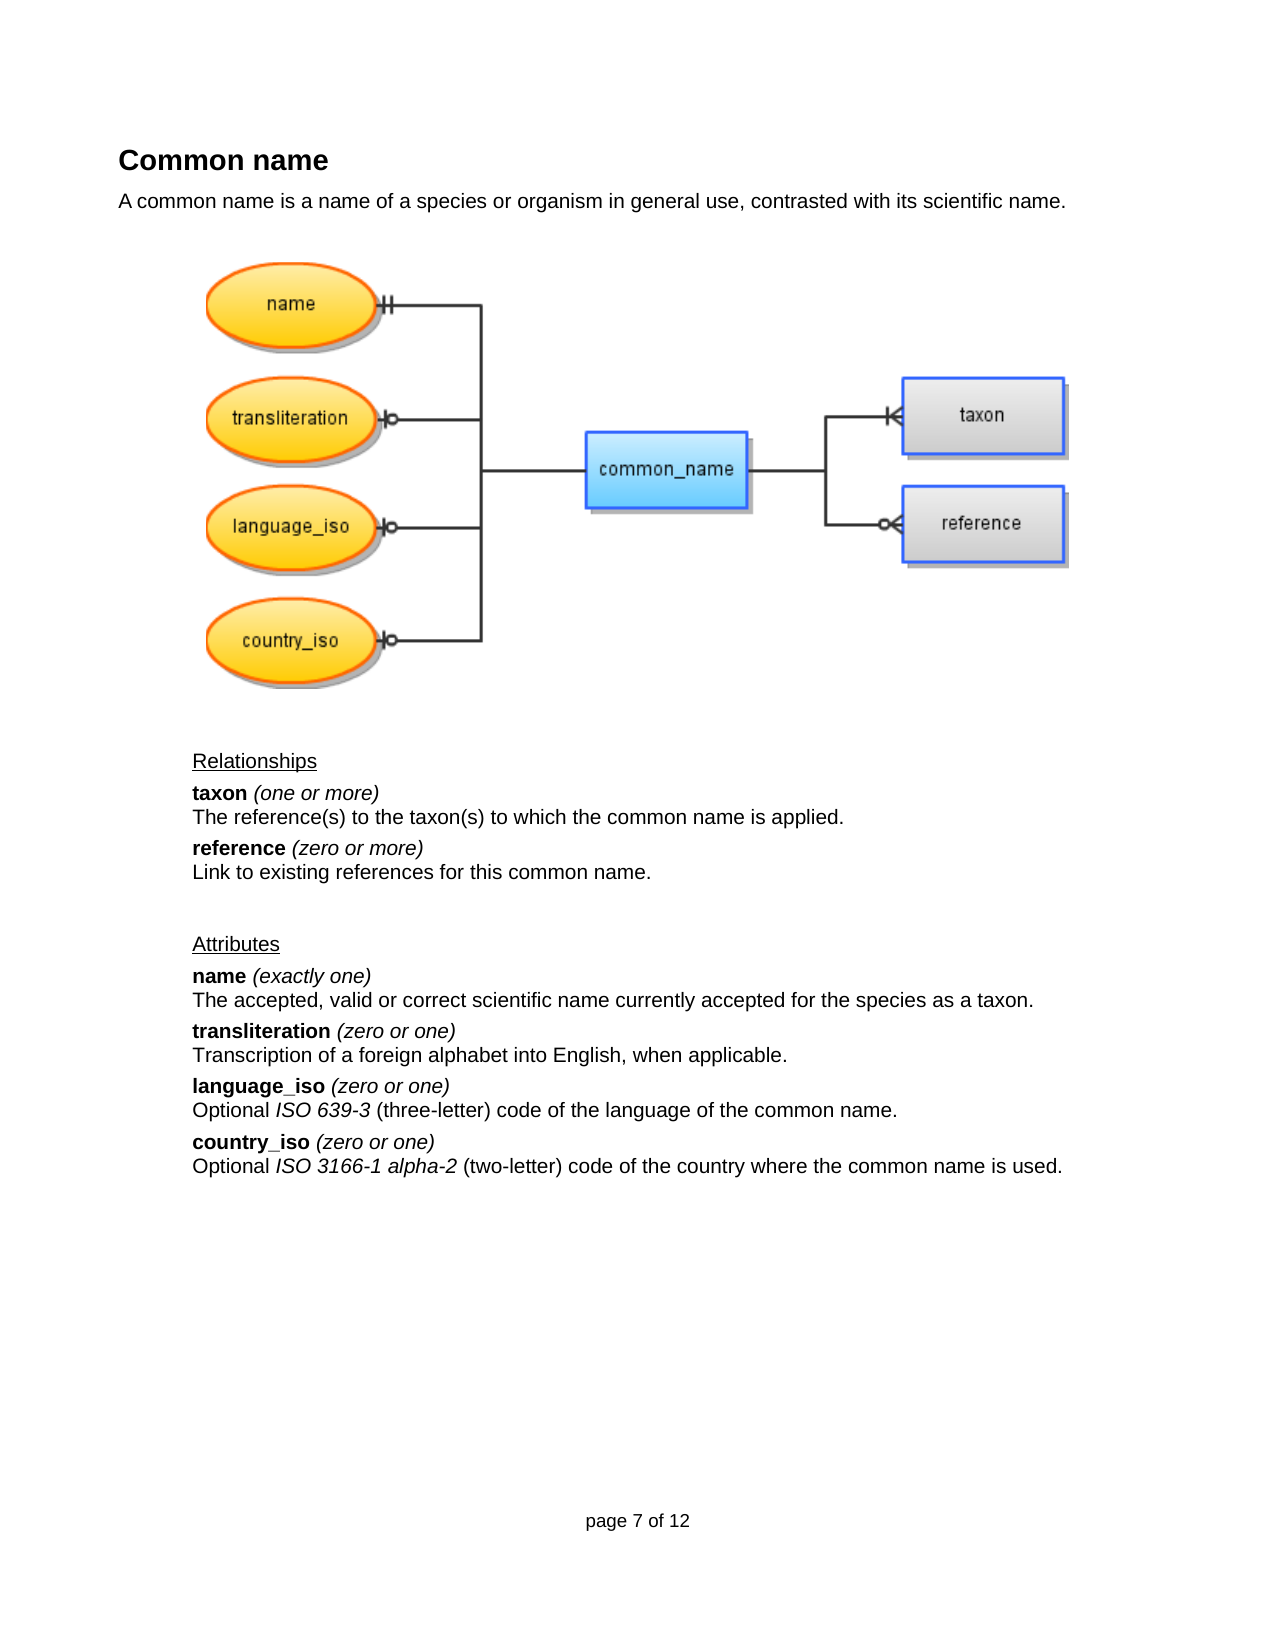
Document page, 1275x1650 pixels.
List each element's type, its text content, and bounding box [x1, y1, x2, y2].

picture [206, 262, 1069, 689]
text Optional ISO 639-3 (three-letter) code of the language of the common name. [192, 1098, 1157, 1122]
text Transcription of a foreign alphabet into English, when applicable. [192, 1043, 1157, 1067]
text Attributes [192, 932, 1157, 956]
text Optional ISO 3166-1 alpha-2 (two-letter) code of the country where the common name is used. [192, 1154, 1157, 1178]
subtitle Common name [118, 143, 1157, 177]
text Relationships [192, 749, 1157, 773]
text The reference(s) to the taxon(s) to which the common name is applied. [192, 805, 1157, 829]
text taxon (one or more) [192, 781, 1157, 805]
text transliteration (zero or one) [192, 1019, 1157, 1043]
text name (exactly one) [192, 963, 1157, 987]
text language_iso (zero or one) [192, 1074, 1157, 1098]
text A common name is a name of a species or organism in general use, contrasted with its scientific name. [118, 189, 1157, 213]
text reference (zero or more) [192, 836, 1157, 860]
text Link to existing references for this common name. [192, 860, 1157, 884]
text The accepted, valid or correct scientific name currently accepted for the species as a taxon. [192, 987, 1157, 1011]
text country_iso (zero or one) [192, 1130, 1157, 1154]
